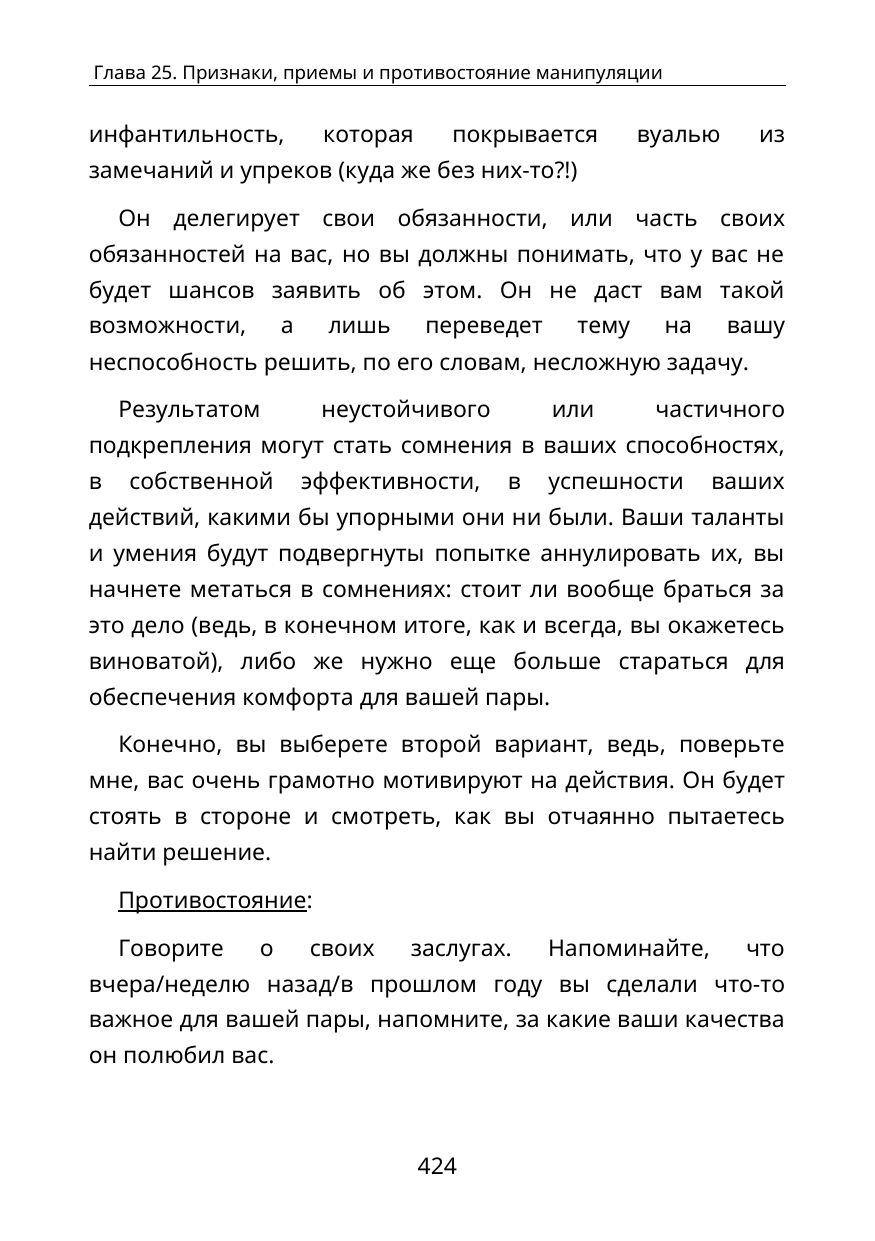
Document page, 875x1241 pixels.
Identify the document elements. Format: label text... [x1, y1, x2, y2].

text Результатом неустойчивого или частичного подкрепления могут стать сомнения в ваших способностях, в собственной эффективности, в успешности ваших действий, какими бы упорными они ни были. Ваши таланты и умения будут подвергнуты попытке аннулировать их, вы начнете метаться в сомнениях: стоит ли вообще браться за это дело (ведь, в конечном итоге, как и всегда, вы окажетесь виноватой), либо же нужно еще больше стараться для обеспечения комфорта для вашей пары. [88, 393, 786, 712]
text инфантильность, которая покрывается вуалью из замечаний и упреков (куда же без них-то?!) [88, 118, 786, 185]
text Говорите о своих заслугах. Напоминайте, что вчера/неделю назад/в прошлом году вы сделали что-то важное для вашей пары, напомните, за какие ваши качества он полюбил вас. [88, 932, 786, 1071]
text Он делегирует свои обязанности, или часть своих обязанностей на вас, но вы должны понимать, что у вас не будет шансов заявить об этом. Он не даст вам такой возможности, а лишь переведет тему на вашу неспособность решить, по его словам, несложную задачу. [88, 202, 786, 377]
text Конечно, вы выберете второй вариант, ведь, поверьте мне, вас очень грамотно мотивируют на действия. Он будет стоять в стороне и смотреть, как вы отчаянно пытаетесь найти решение. [88, 728, 786, 867]
text Противостояние: [88, 884, 786, 915]
